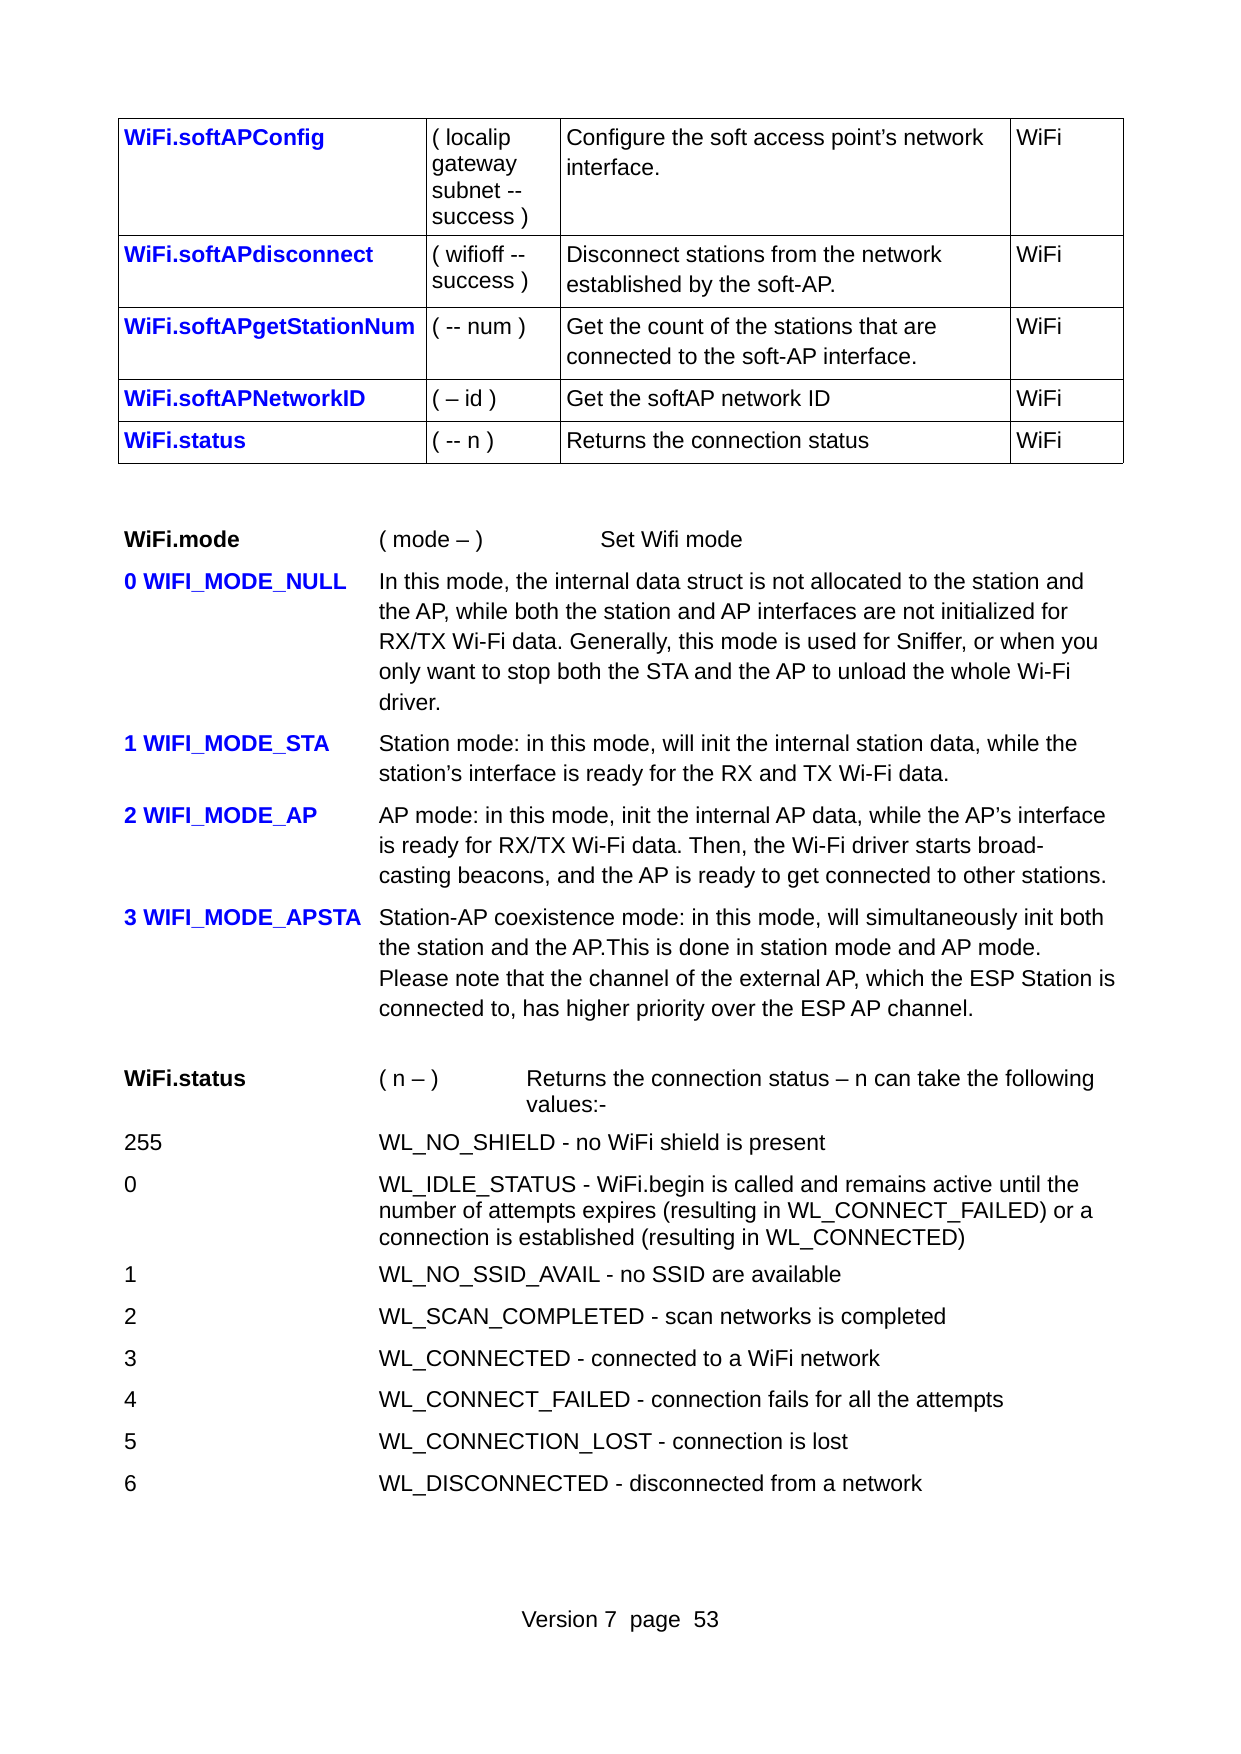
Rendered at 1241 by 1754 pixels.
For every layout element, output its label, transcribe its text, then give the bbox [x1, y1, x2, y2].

table_cell WiFi.status [119, 422, 426, 463]
table_cell WL_SCAN_COMPLETED - scan networks is completed [373, 1298, 1123, 1339]
table_cell WL_IDLE_STATUS - WiFi.begin is called and remains active until the number of attempts expires (resulting in WL_CONNECT_FAILED) or a connection is established (resulting in WL_CONNECTED) [373, 1165, 1123, 1256]
table_cell WL_CONNECTION_LOST - connection is lost [373, 1423, 1123, 1464]
table_cell 2 [118, 1298, 373, 1339]
table_cell WL_CONNECT_FAILED - connection fails for all the attempts [373, 1381, 1123, 1422]
table_cell Get the softAP network ID [561, 380, 1010, 421]
table_header ( mode – ) Set Wifi mode [373, 520, 1123, 562]
table_cell ( -- num ) [427, 308, 560, 379]
table_cell ( localip gateway subnet -- success ) [427, 119, 560, 235]
table_cell Station-AP coexistence mode: in this mode, will simultaneously init both the station and the AP.This is done in station mode and AP mode. Please note that the channel of the external AP, which the ESP Station is connected to, has higher priority over the ESP AP channel. [373, 898, 1123, 1031]
table_cell ( wifioff -- success ) [427, 236, 560, 307]
table_cell 6 [118, 1464, 373, 1506]
table_cell WiFi [1011, 380, 1123, 421]
table_cell 3 [118, 1339, 373, 1381]
table_cell WL_NO_SHIELD - no WiFi shield is present [373, 1124, 1123, 1165]
table_cell WL_CONNECTED - connected to a WiFi network [373, 1339, 1123, 1381]
table_cell Get the count of the stations that are connected to the soft-AP interface. [561, 308, 1010, 379]
table_cell 4 [118, 1381, 373, 1422]
table_cell WiFi [1011, 308, 1123, 379]
table_cell Disconnect stations from the network established by the soft-AP. [561, 236, 1010, 307]
table_cell WiFi [1011, 236, 1123, 307]
table_cell WiFi.softAPNetworkID [119, 380, 426, 421]
table_cell 255 [118, 1124, 373, 1165]
table_cell 0 WIFI_MODE_NULL [118, 562, 373, 724]
table_cell AP mode: in this mode, init the internal AP data, while the AP’s interface is ready for RX/TX Wi-Fi data. Then, the Wi-Fi driver starts broad- casting beacons, and the AP is ready to get connected to other stations. [373, 796, 1123, 898]
table_cell WiFi [1011, 119, 1123, 235]
table_cell 1 [118, 1256, 373, 1297]
table_cell 0 [118, 1165, 373, 1256]
table_cell ( – id ) [427, 380, 560, 421]
table_cell 2 WIFI_MODE_AP [118, 796, 373, 898]
table_header WiFi.status [118, 1059, 373, 1123]
table_cell WiFi [1011, 422, 1123, 463]
table_cell 3 WIFI_MODE_APSTA [118, 898, 373, 1031]
table_cell 5 [118, 1423, 373, 1464]
table_cell ( -- n ) [427, 422, 560, 463]
table_cell Returns the connection status [561, 422, 1010, 463]
table_cell WiFi.softAPConfig [119, 119, 426, 235]
table_header WiFi.mode [118, 520, 373, 562]
table_cell WL_DISCONNECTED - disconnected from a network [373, 1464, 1123, 1506]
table_cell 1 WIFI_MODE_STA [118, 724, 373, 796]
table_cell Station mode: in this mode, will init the internal station data, while the station’s interface is ready for the RX and TX Wi-Fi data. [373, 724, 1123, 796]
table_header ( n – ) Returns the connection status – n can take the following values:- [373, 1059, 1123, 1123]
table_cell WL_NO_SSID_AVAIL - no SSID are available [373, 1256, 1123, 1297]
table_cell Configure the soft access point’s network interface. [561, 119, 1010, 235]
table_cell In this mode, the internal data struct is not allocated to the station and the AP, while both the station and AP interfaces are not initialized for RX/TX Wi-Fi data. Generally, this mode is used for Sniffer, or when you only want to stop both the STA and the AP to unload the whole Wi-Fi driver. [373, 562, 1123, 724]
table_cell WiFi.softAPgetStationNum [119, 308, 426, 379]
table_cell WiFi.softAPdisconnect [119, 236, 426, 307]
